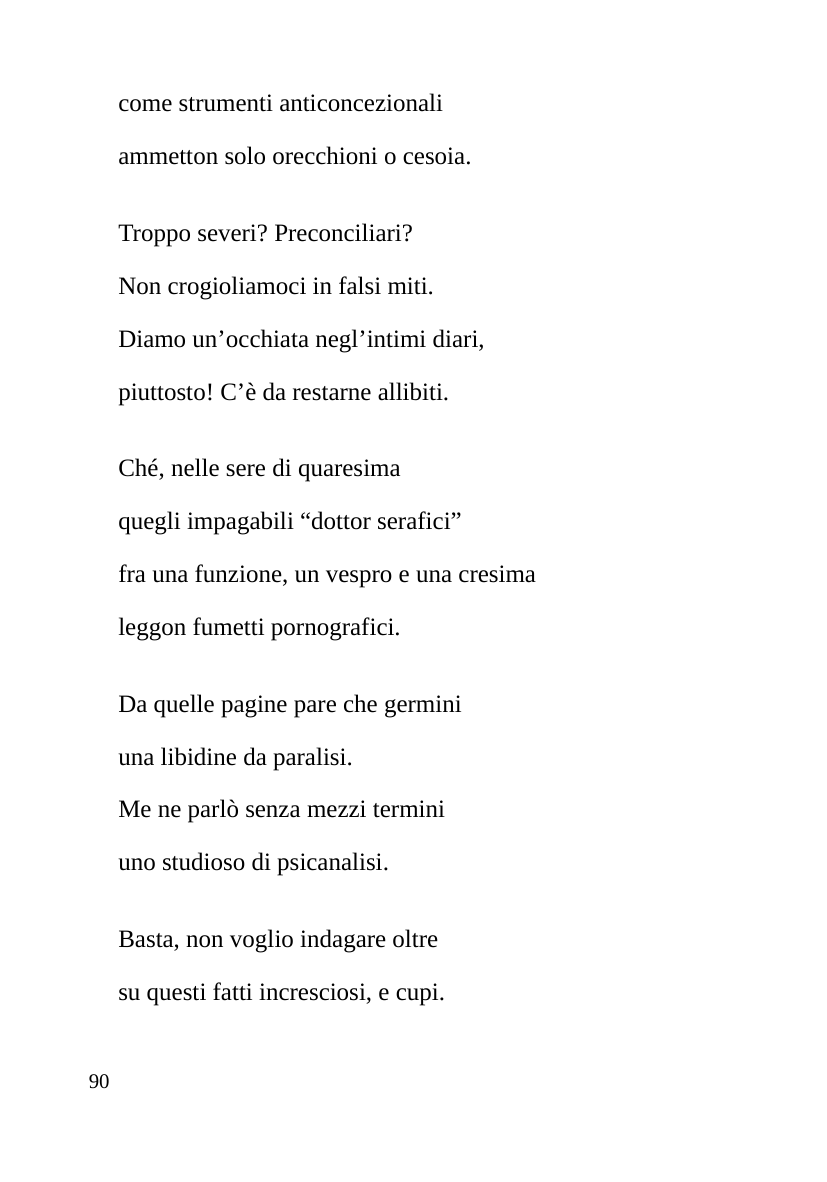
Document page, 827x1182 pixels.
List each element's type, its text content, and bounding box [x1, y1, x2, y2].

text Ché, nelle sere di quaresima [118, 453, 738, 482]
text fra una funzione, un vespro e una cresima [118, 559, 738, 588]
text una libidine da paralisi. [118, 742, 738, 770]
text uno studioso di psicanalisi. [118, 847, 738, 876]
text ammetton solo orecchioni o cesoia. [118, 141, 738, 170]
text Troppo severi? Preconciliari? [118, 218, 738, 247]
text quegli impagabili “dottor serafici” [118, 506, 738, 535]
text su questi fatti incresciosi, e cupi. [118, 977, 738, 1006]
text piuttosto! C’è da restarne allibiti. [118, 377, 738, 405]
text Non crogioliamoci in falsi miti. [118, 271, 738, 300]
text Me ne parlò senza mezzi termini [118, 794, 738, 823]
text Da quelle pagine pare che germini [118, 689, 738, 718]
text leggon fumetti pornografici. [118, 612, 738, 641]
text come strumenti anticoncezionali [118, 88, 738, 117]
text Diamo un’occhiata negl’intimi diari, [118, 324, 738, 353]
text Basta, non voglio indagare oltre [118, 924, 738, 953]
